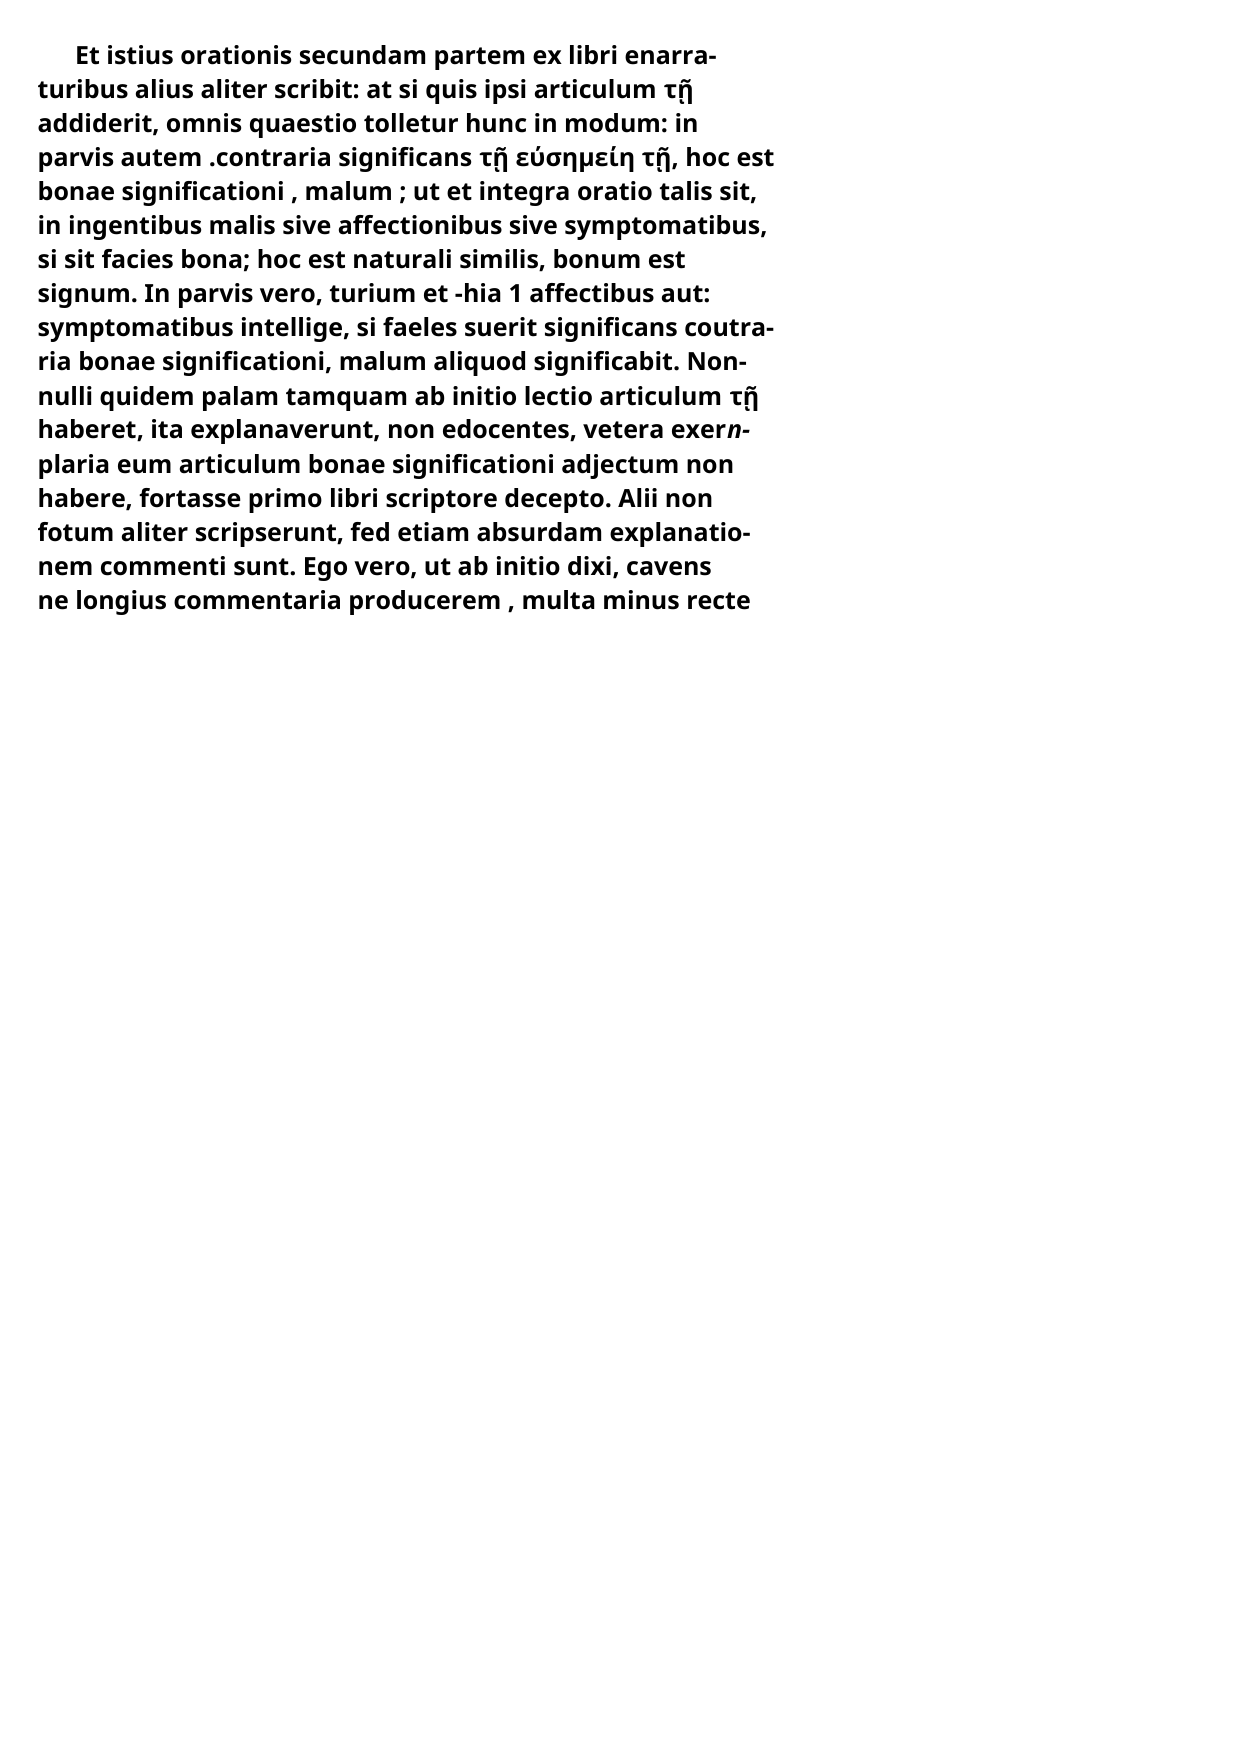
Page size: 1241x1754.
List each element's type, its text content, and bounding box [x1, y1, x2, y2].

text Et istius orationis secundam partem ex libri enarra- turibus alius aliter scribit: at si quis ipsi articulum τῇ addiderit, omnis quaestio tolletur hunc in modum: in parvis autem .contraria significans τῇ εύσημείη τῇ, hoc est bonae significationi , malum ; ut et integra oratio talis sit, in ingentibus malis sive affectionibus sive symptomatibus, si sit facies bona; hoc est naturali similis, bonum est signum. In parvis vero, turium et -hia 1 affectibus aut: symptomatibus intellige, si faeles suerit significans coutra- ria bonae significationi, malum aliquod significabit. Non- nulli quidem palam tamquam ab initio lectio articulum τῇ haberet, ita explanaverunt, non edocentes, vetera exern- plaria eum articulum bonae significationi adjectum non habere, fortasse primo libri scriptore decepto. Alii non fotum aliter scripserunt, fed etiam absurdam explanatio- nem commenti sunt. Ego vero, ut ab initio dixi, cavens ne longius commentaria producerem , multa minus recte [37, 37, 1203, 617]
